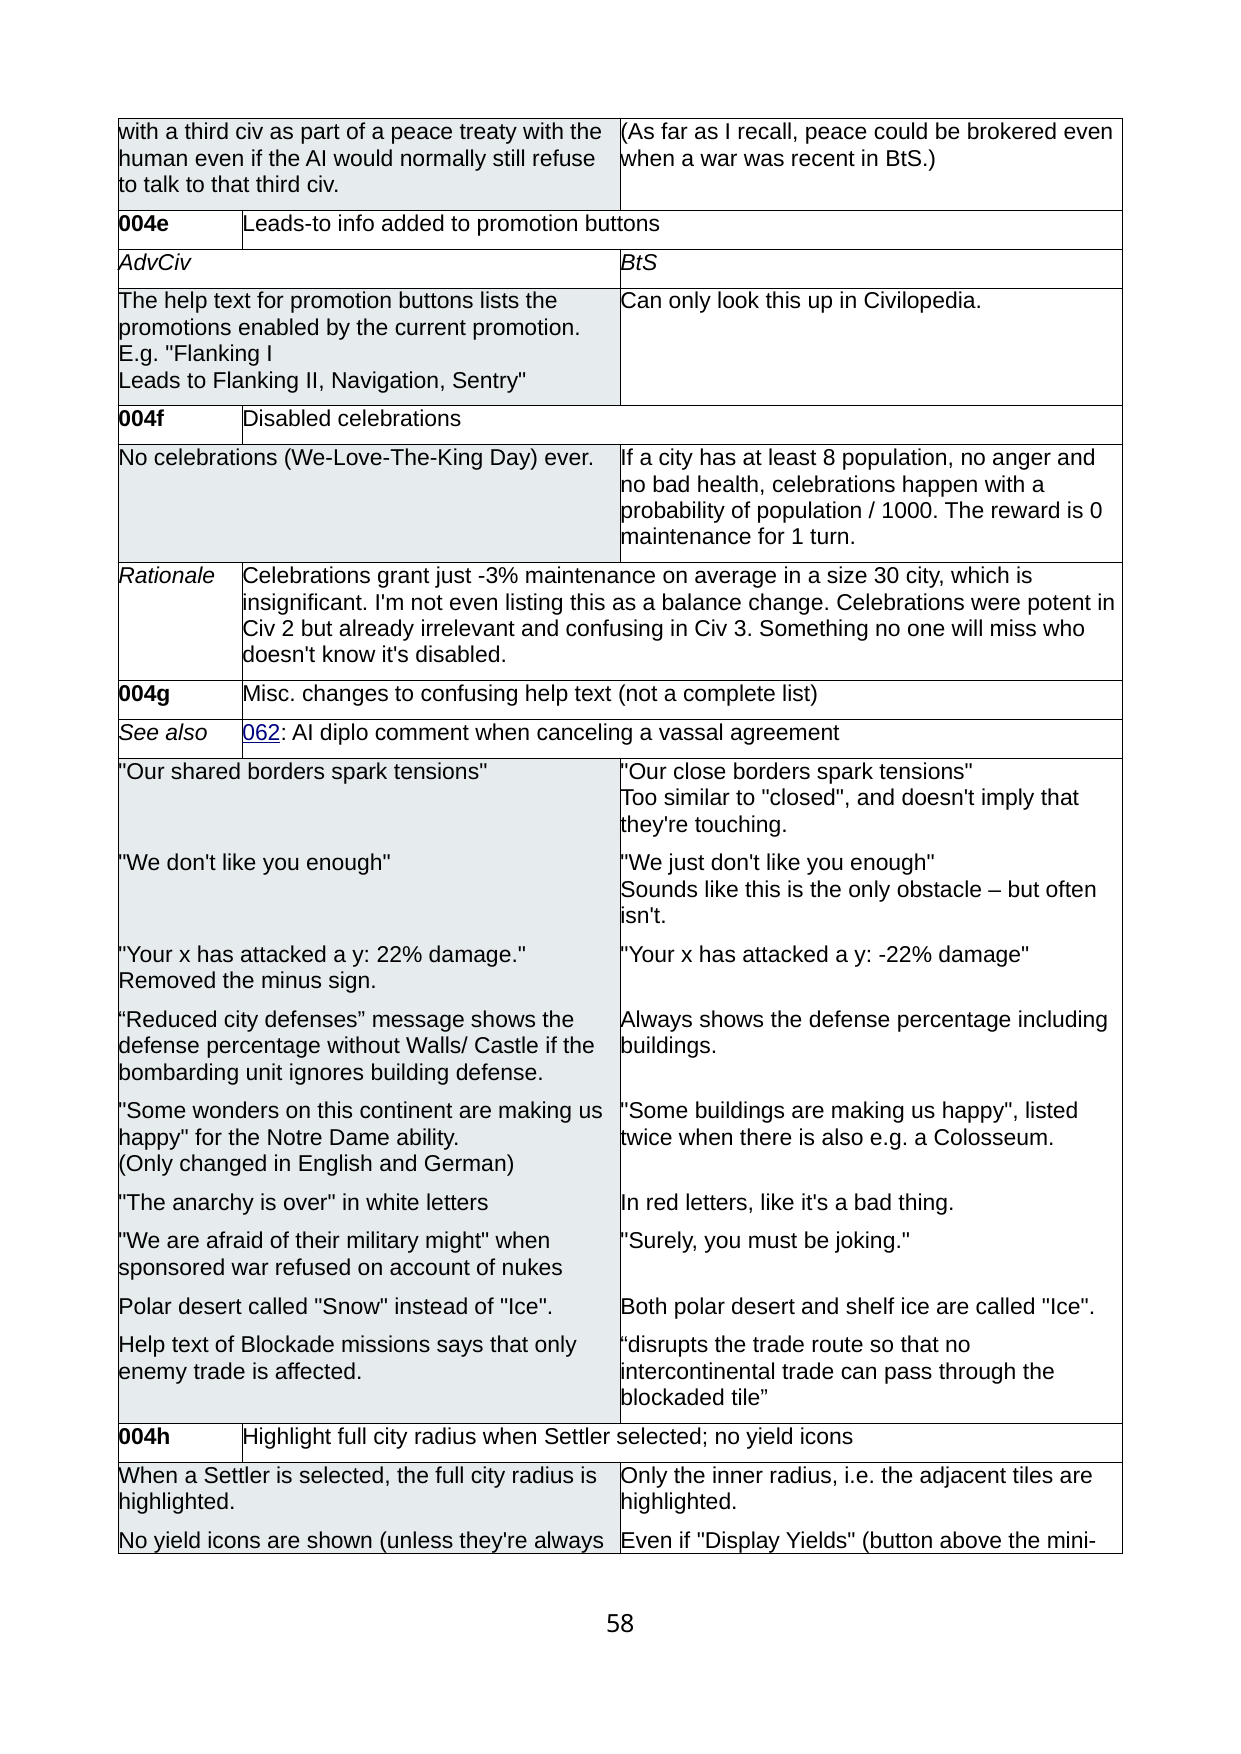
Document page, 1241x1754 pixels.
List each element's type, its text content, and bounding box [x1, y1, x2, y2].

table_cell See also [119, 720, 242, 758]
table_cell Disabled celebrations [243, 406, 1122, 444]
table_cell 004h [119, 1424, 242, 1462]
table_cell 062: AI diplo comment when canceling a vassal agreement [243, 720, 1122, 758]
table_cell with a third civ as part of a peace treaty with the human even if the AI would normally still refuse to talk to that third civ. [119, 119, 620, 210]
table_cell Can only look this up in Civilopedia. [621, 289, 1122, 405]
table_cell Rationale [119, 563, 242, 680]
table_cell AdvCiv [119, 250, 620, 287]
table_cell Leads-to info added to promotion buttons [243, 211, 1122, 248]
table_cell 004e [119, 211, 242, 248]
table_cell The help text for promotion buttons lists the promotions enabled by the current promotion. E.g. "Flanking I Leads to Flanking II, Navigation, Sentry" [119, 289, 620, 405]
table_cell 004g [119, 681, 242, 719]
table_cell Misc. changes to confusing help text (not a complete list) [243, 681, 1122, 719]
table_cell No celebrations (We-Love-The-King Day) ever. [119, 445, 620, 562]
table_cell "Our shared borders spark tensions" "We don't like you enough" "Your x has attacked a y: 22% damage." Removed the minus sign. “Reduced city defenses” message shows the defense percentage without Walls/ Castle if the bombarding unit ignores building defense. "Some wonders on this continent are making us happy" for the Notre Dame ability. (Only changed in English and German) "The anarchy is over" in white letters "We are afraid of their military might" when sponsored war refused on account of nukes Polar desert called "Snow" instead of "Ice". Help text of Blockade missions says that only enemy trade is affected. [119, 759, 620, 1423]
table_cell Celebrations grant just -3% maintenance on average in a size 30 city, which is insignificant. I'm not even listing this as a balance change. Celebrations were potent in Civ 2 but already irrelevant and confusing in Civ 3. Something no one will miss who doesn't know it's disabled. [243, 563, 1122, 680]
table_cell If a city has at least 8 population, no anger and no bad health, celebrations happen with a probability of population / 1000. The reward is 0 maintenance for 1 turn. [621, 445, 1122, 562]
table_cell Highlight full city radius when Settler selected; no yield icons [243, 1424, 1122, 1462]
table_cell "Our close borders spark tensions" Too similar to "closed", and doesn't imply that they're touching. "We just don't like you enough" Sounds like this is the only obstacle – but often isn't. "Your x has attacked a y: -22% damage" Always shows the defense percentage including buildings. "Some buildings are making us happy", listed twice when there is also e.g. a Colosseum. In red letters, like it's a bad thing. "Surely, you must be joking." Both polar desert and shelf ice are called "Ice". “disrupts the trade route so that no intercontinental trade can pass through the blockaded tile” [621, 759, 1122, 1423]
table_cell BtS [621, 250, 1122, 287]
table_cell (As far as I recall, peace could be brokered even when a war was recent in BtS.) [621, 119, 1122, 210]
table_cell 004f [119, 406, 242, 444]
table_cell Only the inner radius, i.e. the adjacent tiles are highlighted. Even if "Display Yields" (button above the mini- [621, 1463, 1122, 1553]
table_cell When a Settler is selected, the full city radius is highlighted. No yield icons are shown (unless they're always [119, 1463, 620, 1553]
